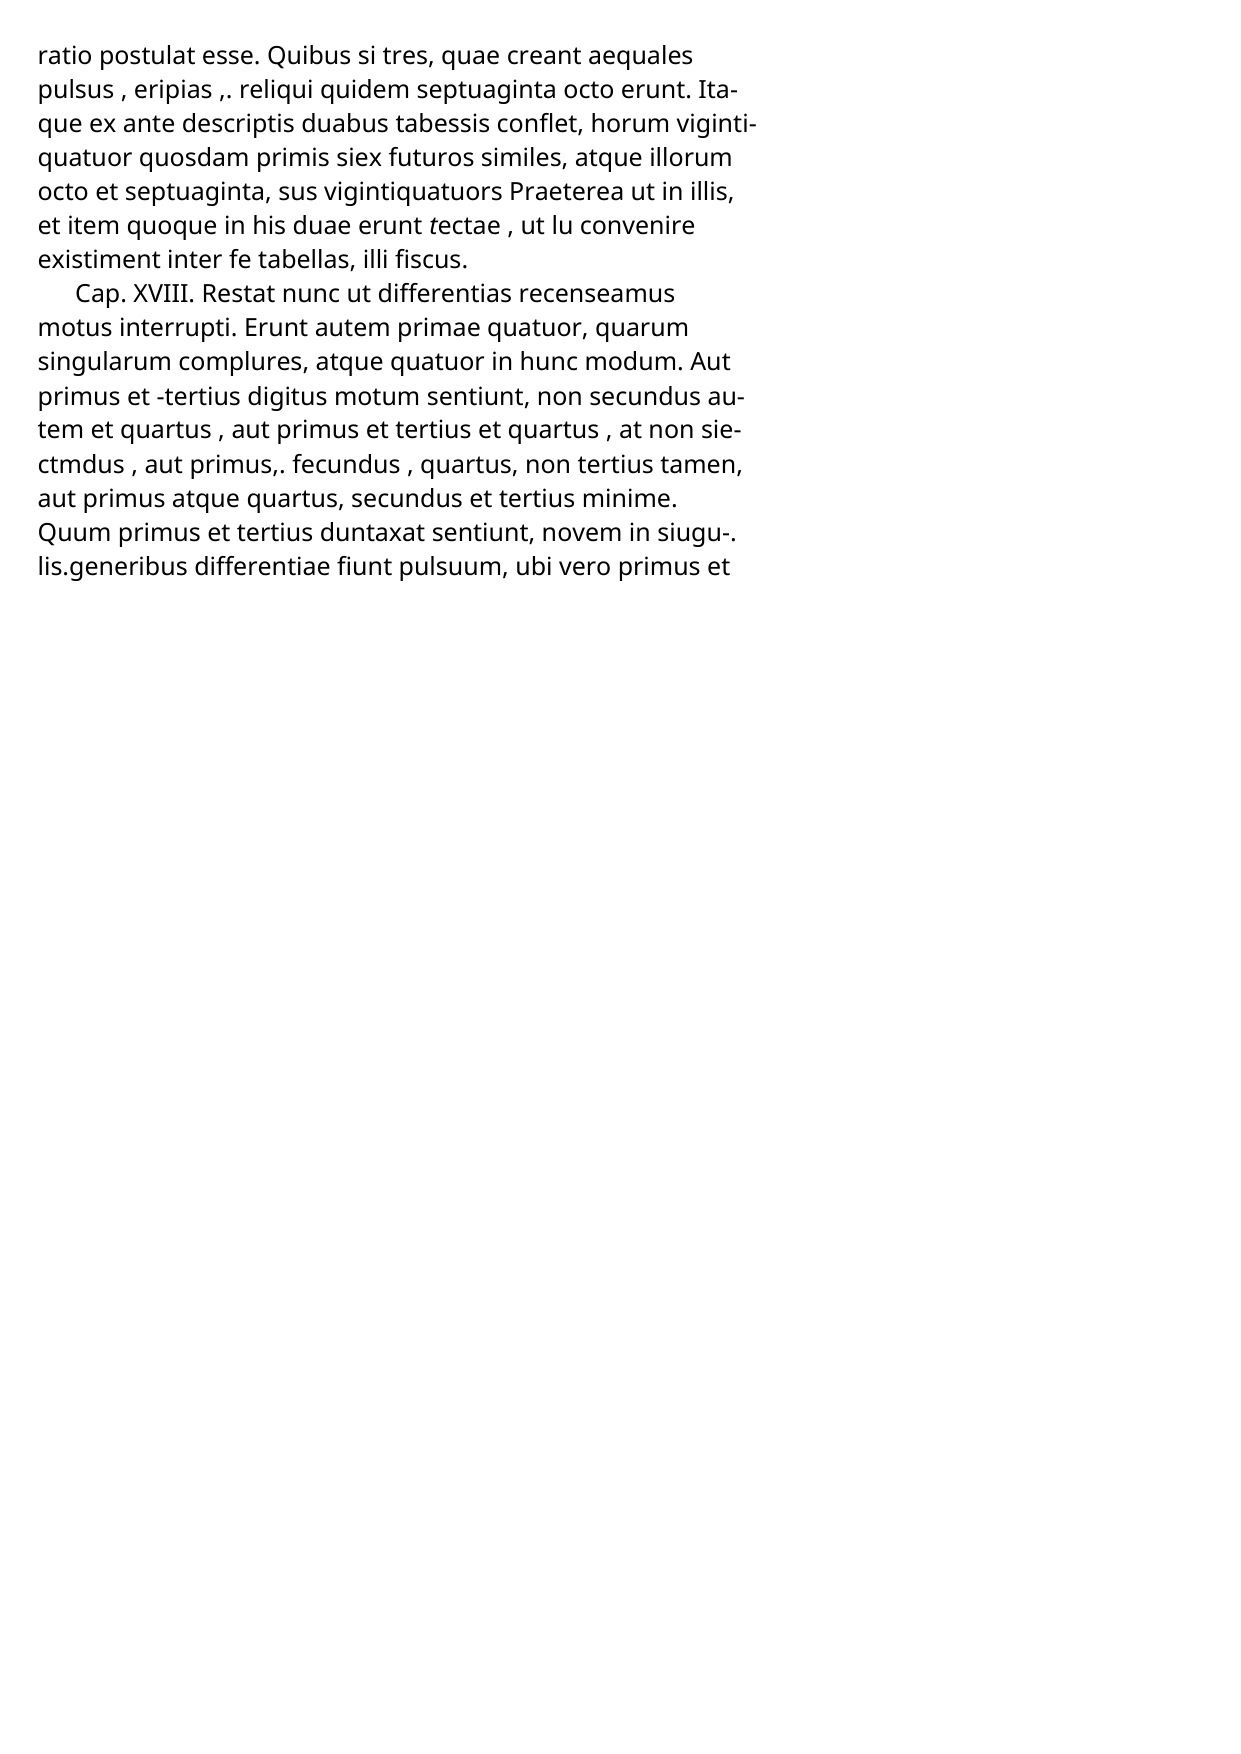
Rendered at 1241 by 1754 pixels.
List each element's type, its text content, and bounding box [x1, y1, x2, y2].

text Cap. XVIII. Restat nunc ut differentias recenseamus motus interrupti. Erunt autem primae quatuor, quarum singularum complures, atque quatuor in hunc modum. Aut primus et -tertius digitus motum sentiunt, non secundus au- tem et quartus , aut primus et tertius et quartus , at non sie- ctmdus , aut primus,. fecundus , quartus, non tertius tamen, aut primus atque quartus, secundus et tertius minime. Quum primus et tertius duntaxat sentiunt, novem in siugu-. lis.generibus differentiae fiunt pulsuum, ubi vero primus et [37, 276, 1203, 582]
text ratio postulat esse. Quibus si tres, quae creant aequales pulsus , eripias ,. reliqui quidem septuaginta octo erunt. Ita- que ex ante descriptis duabus tabessis conflet, horum viginti- quatuor quosdam primis siex futuros similes, atque illorum octo et septuaginta, sus vigintiquatuors Praeterea ut in illis, et item quoque in his duae erunt tectae , ut lu convenire existiment inter fe tabellas, illi fiscus. [37, 37, 1203, 276]
